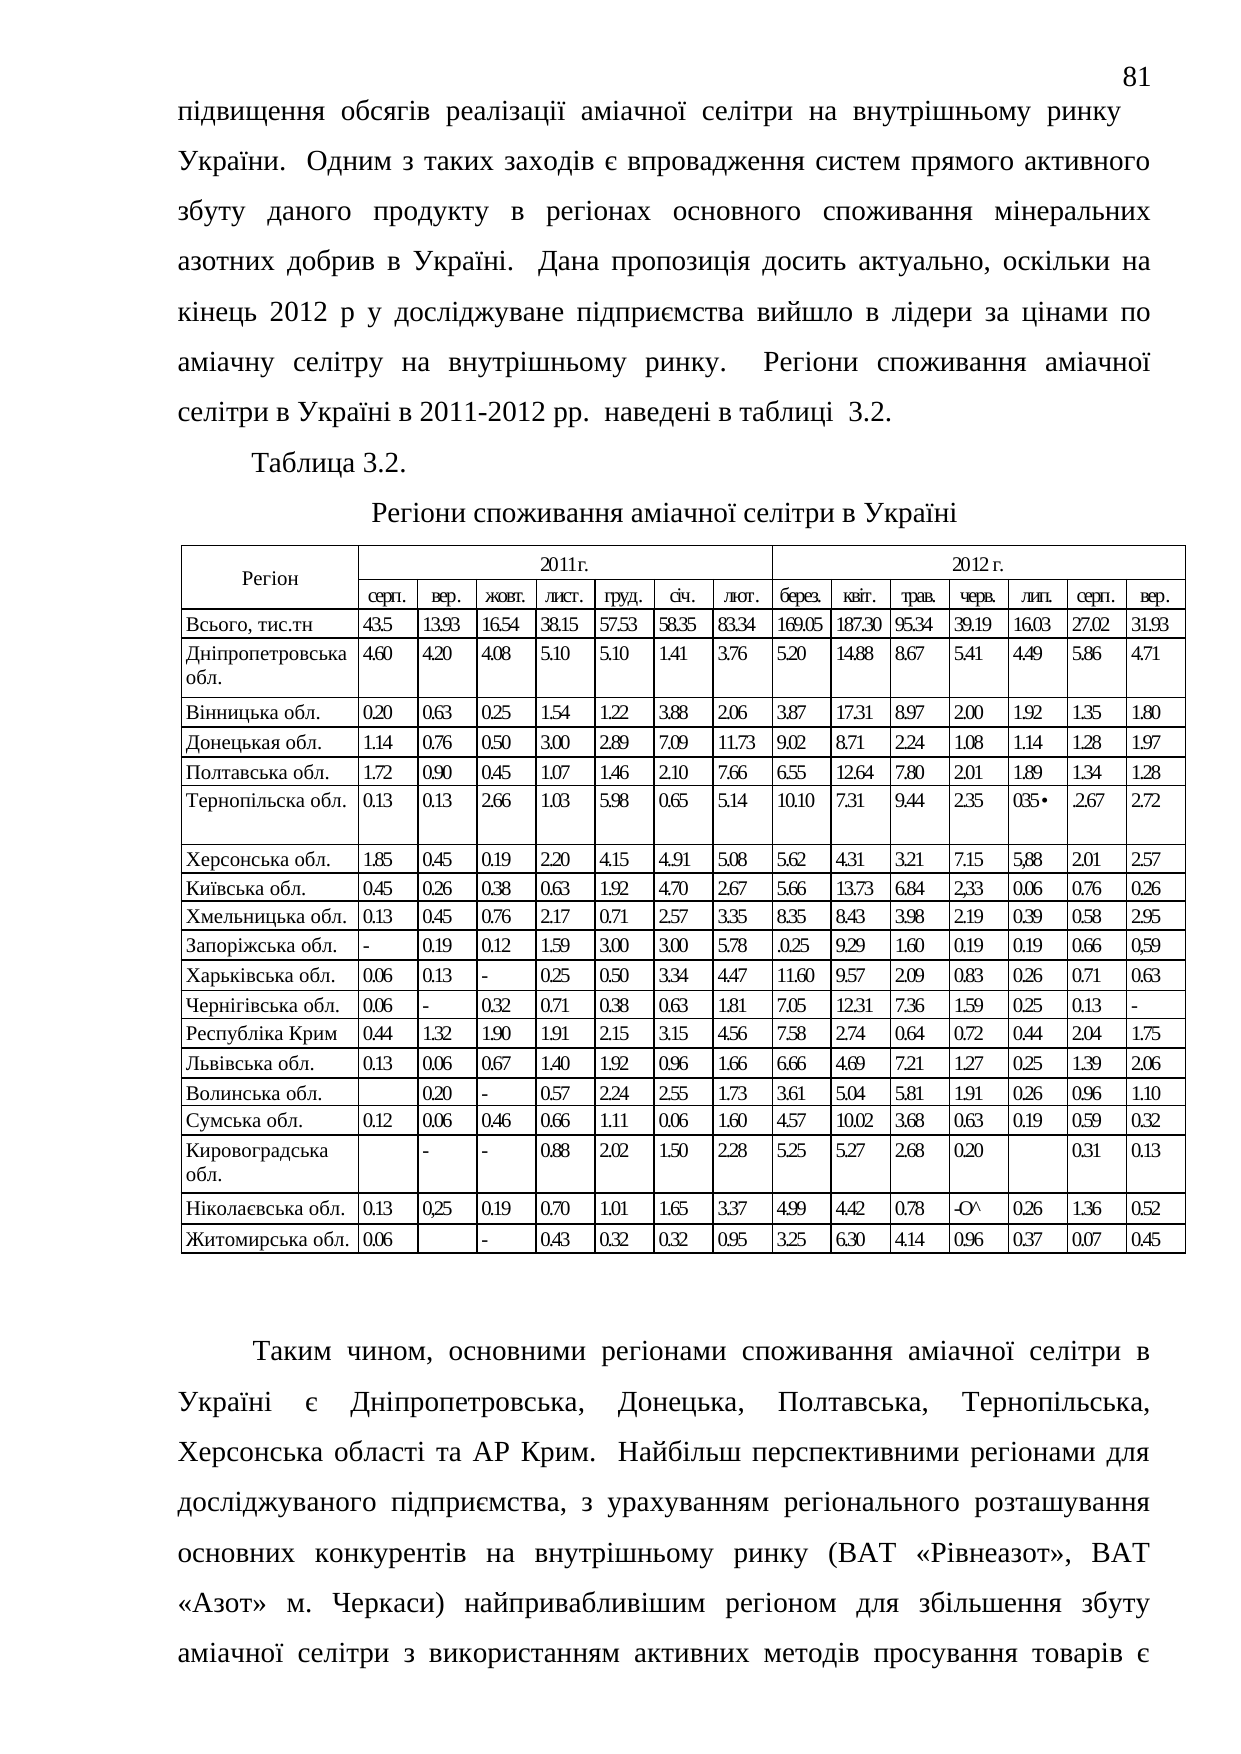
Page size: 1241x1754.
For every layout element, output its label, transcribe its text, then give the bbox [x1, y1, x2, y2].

table_cell 0.39 [1009, 902, 1067, 929]
table_cell Житомирська обл. [182, 1225, 358, 1252]
table_cell 5.04 [832, 1079, 890, 1105]
table_cell 2.06 [714, 698, 772, 726]
table_cell 6.30 [832, 1225, 890, 1252]
text Регіони споживання аміачної селітри в Україні [177, 495, 1152, 529]
table_cell 12.64 [832, 758, 890, 785]
text підвищення обсягів реалізації аміачної селітри на внутрішньому ринку України. Одним з таких заходів є впровадження систем прямого активного збуту даного продукту в регіонах основного споживання мінеральних азотних добрив в Україні. Дана пропозиція досить актуально, оскільки на кінець 2012 р у досліджуване підприємства вийшло в лідери за цінами по аміачну селітру на внутрішньому ринку. Регіони споживання аміачної селітри в Україні в 2011-2012 рр. наведені в таблиці 3.2. [177, 93, 1152, 428]
table_cell 0.06 [1009, 874, 1067, 900]
table_cell 0.13 [1068, 991, 1126, 1017]
table_cell 7.58 [773, 1019, 830, 1047]
table_cell 0.25 [1009, 991, 1067, 1017]
table_cell 4.70 [655, 874, 712, 900]
table_cell 1.97 [1127, 728, 1185, 756]
table_cell 0.66 [1068, 931, 1126, 959]
table_cell вер. [1127, 580, 1185, 608]
table_cell 5.10 [537, 639, 594, 697]
table_cell - [478, 1225, 535, 1252]
table_cell 2.28 [714, 1136, 772, 1192]
table_cell 7.66 [714, 758, 772, 785]
table_cell 2.68 [891, 1136, 949, 1192]
table_cell 3.61 [773, 1079, 830, 1105]
table_cell 2.89 [596, 728, 653, 756]
table_cell 0.44 [359, 1019, 417, 1047]
table_cell 2.06 [1127, 1049, 1185, 1077]
table_cell 4.69 [832, 1049, 890, 1077]
table_cell [419, 1225, 476, 1252]
table_cell 7.36 [891, 991, 949, 1017]
table_cell 0.67 [478, 1049, 535, 1077]
table_cell 1.59 [950, 991, 1008, 1017]
table_cell квіт. [832, 580, 890, 608]
table_cell 3.34 [655, 961, 712, 989]
table_cell 1.72 [359, 758, 417, 785]
table_cell 13.73 [832, 874, 890, 900]
table_cell 8.67 [891, 639, 949, 697]
table_cell 0.20 [359, 698, 417, 726]
table_cell 1.54 [537, 698, 594, 726]
table_cell 0.20 [419, 1079, 476, 1105]
table_cell 31.93 [1127, 610, 1185, 637]
table_cell 4.57 [773, 1106, 830, 1134]
table_cell 0.13 [359, 786, 417, 844]
table_cell 7.21 [891, 1049, 949, 1077]
table_cell 3.87 [773, 698, 830, 726]
table_cell 0.31 [1068, 1136, 1126, 1192]
table_cell берез. [773, 580, 831, 608]
table_cell 0.70 [537, 1194, 594, 1223]
table_cell 0.45 [359, 874, 417, 900]
table_cell 9.29 [832, 931, 890, 959]
table_cell 2.01 [950, 758, 1008, 785]
table_cell 58.35 [655, 610, 712, 637]
table_cell 0.26 [1127, 874, 1185, 900]
table_cell Всього, тис.тн [182, 610, 358, 637]
table_cell серп. [359, 580, 417, 608]
table_cell 5.08 [714, 845, 772, 872]
table_cell 1.60 [891, 931, 949, 959]
table_cell 2.55 [655, 1079, 712, 1105]
table_cell Хмельницька обл. [182, 902, 358, 929]
table_cell 3.25 [773, 1225, 830, 1252]
table_cell 1.28 [1127, 758, 1185, 785]
table_cell 0.46 [478, 1106, 535, 1134]
table_cell 1.11 [596, 1106, 653, 1134]
table_cell 0.25 [537, 961, 594, 989]
table_cell 2.24 [891, 728, 949, 756]
table_cell 0.45 [1127, 1225, 1185, 1252]
table_cell 1.89 [1009, 758, 1067, 785]
table_cell 1.92 [1009, 698, 1067, 726]
table_cell вер. [418, 580, 476, 608]
table_cell 0.26 [1009, 1194, 1067, 1223]
table_cell 38.15 [537, 610, 594, 637]
table_cell 3.15 [655, 1019, 712, 1047]
table_cell 2,33 [950, 874, 1008, 900]
table_cell 5.66 [773, 874, 830, 900]
table_cell 0.26 [1009, 1079, 1067, 1105]
table_cell 0,25 [419, 1194, 476, 1223]
table_cell 7.09 [655, 728, 712, 756]
table_cell 0.71 [596, 902, 653, 929]
table_cell 3.00 [537, 728, 594, 756]
table_cell 0,59 [1127, 931, 1185, 959]
table_cell 2.35 [950, 786, 1008, 844]
table_cell 17.31 [832, 698, 890, 726]
table_cell 2.10 [655, 758, 712, 785]
table_cell 0.63 [655, 991, 712, 1017]
table_cell 0.38 [478, 874, 535, 900]
table_cell 95.34 [891, 610, 949, 637]
table_cell 3.00 [655, 931, 712, 959]
table_cell 1.91 [537, 1019, 594, 1047]
table_cell 0.38 [596, 991, 653, 1017]
table_cell Запоріжська обл. [182, 931, 358, 959]
table_cell 2.09 [891, 961, 949, 989]
table_cell 3.37 [714, 1194, 772, 1223]
table_cell 3.98 [891, 902, 949, 929]
table_cell 035 • [1009, 786, 1067, 844]
table_cell Вінницька обл. [182, 698, 358, 726]
table_cell 6.84 [891, 874, 949, 900]
table_cell 1.85 [359, 845, 417, 872]
table_cell 0.32 [596, 1225, 653, 1252]
table_cell 9.02 [773, 728, 830, 756]
table_cell 1.14 [1009, 728, 1067, 756]
table_cell - [478, 1136, 535, 1192]
table_cell 3.35 [714, 902, 772, 929]
table_cell 4..91 [655, 845, 712, 872]
table_cell 1.01 [596, 1194, 653, 1223]
table_cell лип. [1009, 580, 1067, 608]
table_cell 0.64 [891, 1019, 949, 1047]
table_cell 10.10 [773, 786, 830, 844]
table_cell 0.06 [359, 961, 417, 989]
table_cell 0.19 [950, 931, 1008, 959]
table_cell 0.13 [1127, 1136, 1185, 1192]
table_cell січ. [655, 580, 713, 608]
table_cell 0.76 [1068, 874, 1126, 900]
table_cell 3.88 [655, 698, 712, 726]
table_cell груд. [596, 580, 654, 608]
table_cell 0.50 [596, 961, 653, 989]
table_cell 0.45 [419, 845, 476, 872]
table_cell 4.60 [359, 639, 417, 697]
table_cell [1009, 1136, 1067, 1192]
table_cell 1.90 [478, 1019, 535, 1047]
table_cell 4.47 [714, 961, 772, 989]
table_cell 5.27 [832, 1136, 890, 1192]
table_cell 0.96 [655, 1049, 712, 1077]
table_cell 1.50 [655, 1136, 712, 1192]
table_cell 83.34 [714, 610, 772, 637]
table_cell 5.20 [773, 639, 830, 697]
table_cell 2.95 [1127, 902, 1185, 929]
table_cell .0.25 [773, 931, 830, 959]
table_cell [359, 1136, 417, 1192]
table_cell Донецькая обл. [182, 728, 358, 756]
table_cell 4.42 [832, 1194, 890, 1223]
table_cell 0.58 [1068, 902, 1126, 929]
table_cell 16.54 [478, 610, 535, 637]
table_cell 1.39 [1068, 1049, 1126, 1077]
table_cell 0.19 [1009, 1106, 1067, 1134]
table_cell 5.41 [950, 639, 1008, 697]
table_cell 0.88 [537, 1136, 594, 1192]
table_cell 4.31 [832, 845, 890, 872]
table_cell лют. [714, 580, 772, 608]
table_cell 1.27 [950, 1049, 1008, 1077]
table_cell 0.59 [1068, 1106, 1126, 1134]
table_cell 1.91 [950, 1079, 1008, 1105]
table_cell Волинська обл. [182, 1079, 358, 1105]
table_cell 0.26 [419, 874, 476, 900]
table_cell 3.76 [714, 639, 772, 697]
table_cell 0.63 [419, 698, 476, 726]
table_cell 0.96 [950, 1225, 1008, 1252]
table_cell 0.06 [359, 991, 417, 1017]
table_cell 2.57 [655, 902, 712, 929]
table_cell 5.62 [773, 845, 830, 872]
table_cell 9.57 [832, 961, 890, 989]
table_cell 0.06 [419, 1049, 476, 1077]
table_cell 7.15 [950, 845, 1008, 872]
table_cell 1.14 [359, 728, 417, 756]
table_cell 0.13 [359, 902, 417, 929]
table_cell 0.06 [359, 1225, 417, 1252]
table_cell 9.44 [891, 786, 949, 844]
table_cell жовт. [477, 580, 536, 608]
table_cell 2.01 [1068, 845, 1126, 872]
table_cell Дніпропетровська обл. [182, 639, 358, 697]
table_cell 43.5 [359, 610, 417, 637]
table_cell 8.71 [832, 728, 890, 756]
table_cell Київська обл. [182, 874, 358, 900]
table_cell 1.40 [537, 1049, 594, 1077]
table_cell 1.46 [596, 758, 653, 785]
text Таблица 3.2. [177, 445, 1152, 478]
table_cell 187.30 [832, 610, 890, 637]
table_cell 4.14 [891, 1225, 949, 1252]
table_cell 0.66 [537, 1106, 594, 1134]
table_cell 0.19 [478, 1194, 535, 1223]
table_cell 4.99 [773, 1194, 830, 1223]
table_cell 0.50 [478, 728, 535, 756]
table_cell 0.76 [419, 728, 476, 756]
table_header 2011г. [359, 546, 772, 579]
table_cell 2.67 [714, 874, 772, 900]
table_cell 0.63 [1127, 961, 1185, 989]
table_cell 0.25 [1009, 1049, 1067, 1077]
table_cell 0.57 [537, 1079, 594, 1105]
table_cell 7.31 [832, 786, 890, 844]
table_header 2012 г. [773, 546, 1185, 579]
table_cell черв. [950, 580, 1008, 608]
table_cell 0.37 [1009, 1225, 1067, 1252]
table_cell 0.32 [478, 991, 535, 1017]
table_cell 0.44 [1009, 1019, 1067, 1047]
table_cell 0.20 [950, 1136, 1008, 1192]
table_cell 5.10 [596, 639, 653, 697]
table_cell 0.32 [655, 1225, 712, 1252]
table_cell 16.03 [1009, 610, 1067, 637]
table_cell 2.20 [537, 845, 594, 872]
table_cell 0.76 [478, 902, 535, 929]
table_cell 0.19 [419, 931, 476, 959]
table_cell 5,88 [1009, 845, 1067, 872]
table_cell 1.66 [714, 1049, 772, 1077]
table_cell 5.78 [714, 931, 772, 959]
table_cell 7.80 [891, 758, 949, 785]
table_cell 1.03 [537, 786, 594, 844]
text Таким чином, основними регіонами споживання аміачної селітри в Україні є Дніпропетровська, Донецька, Полтавська, Тернопільська, Херсонська області та АР Крим. Найбільш перспективними регіонами для досліджуваного підприємства, з урахуванням регіонального розташування основних конкурентів на внутрішньому ринку (ВАТ «Рівнеазот», ВАТ «Азот» м. Черкаси) найпривабливішим регіоном для збільшення збуту аміачної селітри з використанням активних методів просування товарів є [177, 1333, 1152, 1669]
table_cell 0.71 [537, 991, 594, 1017]
table_cell 2.66 [478, 786, 535, 844]
table_cell .2.67 [1068, 786, 1126, 844]
table_cell 0.13 [419, 786, 476, 844]
table_cell 169.05 [773, 610, 830, 637]
table_cell 0.07 [1068, 1225, 1126, 1252]
table_cell 0.45 [478, 758, 535, 785]
table_cell 0.06 [419, 1106, 476, 1134]
table_cell 2.04 [1068, 1019, 1126, 1047]
table_cell 0.06 [655, 1106, 712, 1134]
table_cell 1.08 [950, 728, 1008, 756]
table_cell 2.15 [596, 1019, 653, 1047]
table_cell - [478, 961, 535, 989]
table_cell Тернопільска обл. [182, 786, 358, 844]
table_cell Львівська обл. [182, 1049, 358, 1077]
table_cell 1.35 [1068, 698, 1126, 726]
table_cell 0.12 [359, 1106, 417, 1134]
table_cell 39.19 [950, 610, 1008, 637]
table_cell 1.60 [714, 1106, 772, 1134]
table_cell Кировоградська обл. [182, 1136, 358, 1192]
table_cell 4.15 [596, 845, 653, 872]
table_cell 6.66 [773, 1049, 830, 1077]
table_cell 57.53 [596, 610, 653, 637]
table_cell 0.13 [359, 1049, 417, 1077]
table_cell 1.10 [1127, 1079, 1185, 1105]
table_cell 1.36 [1068, 1194, 1126, 1223]
table_cell 0.65 [655, 786, 712, 844]
table_cell 0.71 [1068, 961, 1126, 989]
table_cell 1.75 [1127, 1019, 1185, 1047]
table_cell 12.31 [832, 991, 890, 1017]
table_cell серп. [1068, 580, 1126, 608]
table_cell - [419, 1136, 476, 1192]
table_cell 3.00 [596, 931, 653, 959]
table_cell 1.22 [596, 698, 653, 726]
table_cell 0.90 [419, 758, 476, 785]
table_cell 1.28 [1068, 728, 1126, 756]
table_cell 1.73 [714, 1079, 772, 1105]
table_cell 2.24 [596, 1079, 653, 1105]
table_cell 2.72 [1127, 786, 1185, 844]
table_cell 5.14 [714, 786, 772, 844]
table_cell 1.07 [537, 758, 594, 785]
table_cell 1.81 [714, 991, 772, 1017]
table_cell 13.93 [419, 610, 476, 637]
table_cell 5.86 [1068, 639, 1126, 697]
table_cell 4.49 [1009, 639, 1067, 697]
table_cell 2.02 [596, 1136, 653, 1192]
table_cell 0.13 [419, 961, 476, 989]
table_cell 0.96 [1068, 1079, 1126, 1105]
table_cell Полтавська обл. [182, 758, 358, 785]
table_cell 11.73 [714, 728, 772, 756]
table_cell 0.13 [359, 1194, 417, 1223]
table_cell 1.92 [596, 1049, 653, 1077]
table_cell 14.88 [832, 639, 890, 697]
table_cell 0.63 [537, 874, 594, 900]
table_cell - [359, 931, 417, 959]
table_cell 6.55 [773, 758, 830, 785]
table_cell 11.60 [773, 961, 830, 989]
table_cell Чернігівська обл. [182, 991, 358, 1017]
table_cell 0.83 [950, 961, 1008, 989]
table_cell 10.02 [832, 1106, 890, 1134]
table_cell 0.63 [950, 1106, 1008, 1134]
table_cell [359, 1079, 417, 1105]
table_cell Республіка Крим [182, 1019, 358, 1047]
table_cell 7.05 [773, 991, 830, 1017]
table_cell 2.17 [537, 902, 594, 929]
table_cell 8.97 [891, 698, 949, 726]
table_cell Харьківська обл. [182, 961, 358, 989]
table_cell 4.71 [1127, 639, 1185, 697]
table_cell 1.80 [1127, 698, 1185, 726]
table_cell 8.43 [832, 902, 890, 929]
table_cell 0.26 [1009, 961, 1067, 989]
table_cell 0.32 [1127, 1106, 1185, 1134]
table_cell лист. [537, 580, 594, 608]
table_cell 2.74 [832, 1019, 890, 1047]
table_cell 8.35 [773, 902, 830, 929]
table_cell 5.81 [891, 1079, 949, 1105]
table_cell 0.95 [714, 1225, 772, 1252]
table_cell 3.21 [891, 845, 949, 872]
table_cell 2.19 [950, 902, 1008, 929]
table_cell 0.43 [537, 1225, 594, 1252]
table_cell 2.57 [1127, 845, 1185, 872]
table_cell - [1127, 991, 1185, 1017]
table_cell 1.34 [1068, 758, 1126, 785]
table_cell 27.02 [1068, 610, 1126, 637]
table_cell 4.08 [478, 639, 535, 697]
table_cell 1.65 [655, 1194, 712, 1223]
table_cell 4.20 [419, 639, 476, 697]
table_cell 3.68 [891, 1106, 949, 1134]
table_header Регіон [182, 546, 358, 608]
table_cell 5.25 [773, 1136, 830, 1192]
table_cell - [419, 991, 476, 1017]
table_cell 4.56 [714, 1019, 772, 1047]
table_cell 0.19 [478, 845, 535, 872]
table_cell 0.12 [478, 931, 535, 959]
table_cell трав. [891, 580, 949, 608]
table_cell 5.98 [596, 786, 653, 844]
table_cell 0.19 [1009, 931, 1067, 959]
table_cell 1.59 [537, 931, 594, 959]
table_cell Херсонська обл. [182, 845, 358, 872]
table_cell 0.72 [950, 1019, 1008, 1047]
table_cell 0.78 [891, 1194, 949, 1223]
table_cell 1.32 [419, 1019, 476, 1047]
table_cell 2.00 [950, 698, 1008, 726]
table_cell 0.52 [1127, 1194, 1185, 1223]
table_cell Ніколаєвська обл. [182, 1194, 358, 1223]
table_cell 0.25 [478, 698, 535, 726]
table_cell Сумська обл. [182, 1106, 358, 1134]
table_cell 1.41 [655, 639, 712, 697]
table_cell -О^ [950, 1194, 1008, 1223]
table_cell 1.92 [596, 874, 653, 900]
table_cell - [478, 1079, 535, 1105]
table_cell 0.45 [419, 902, 476, 929]
